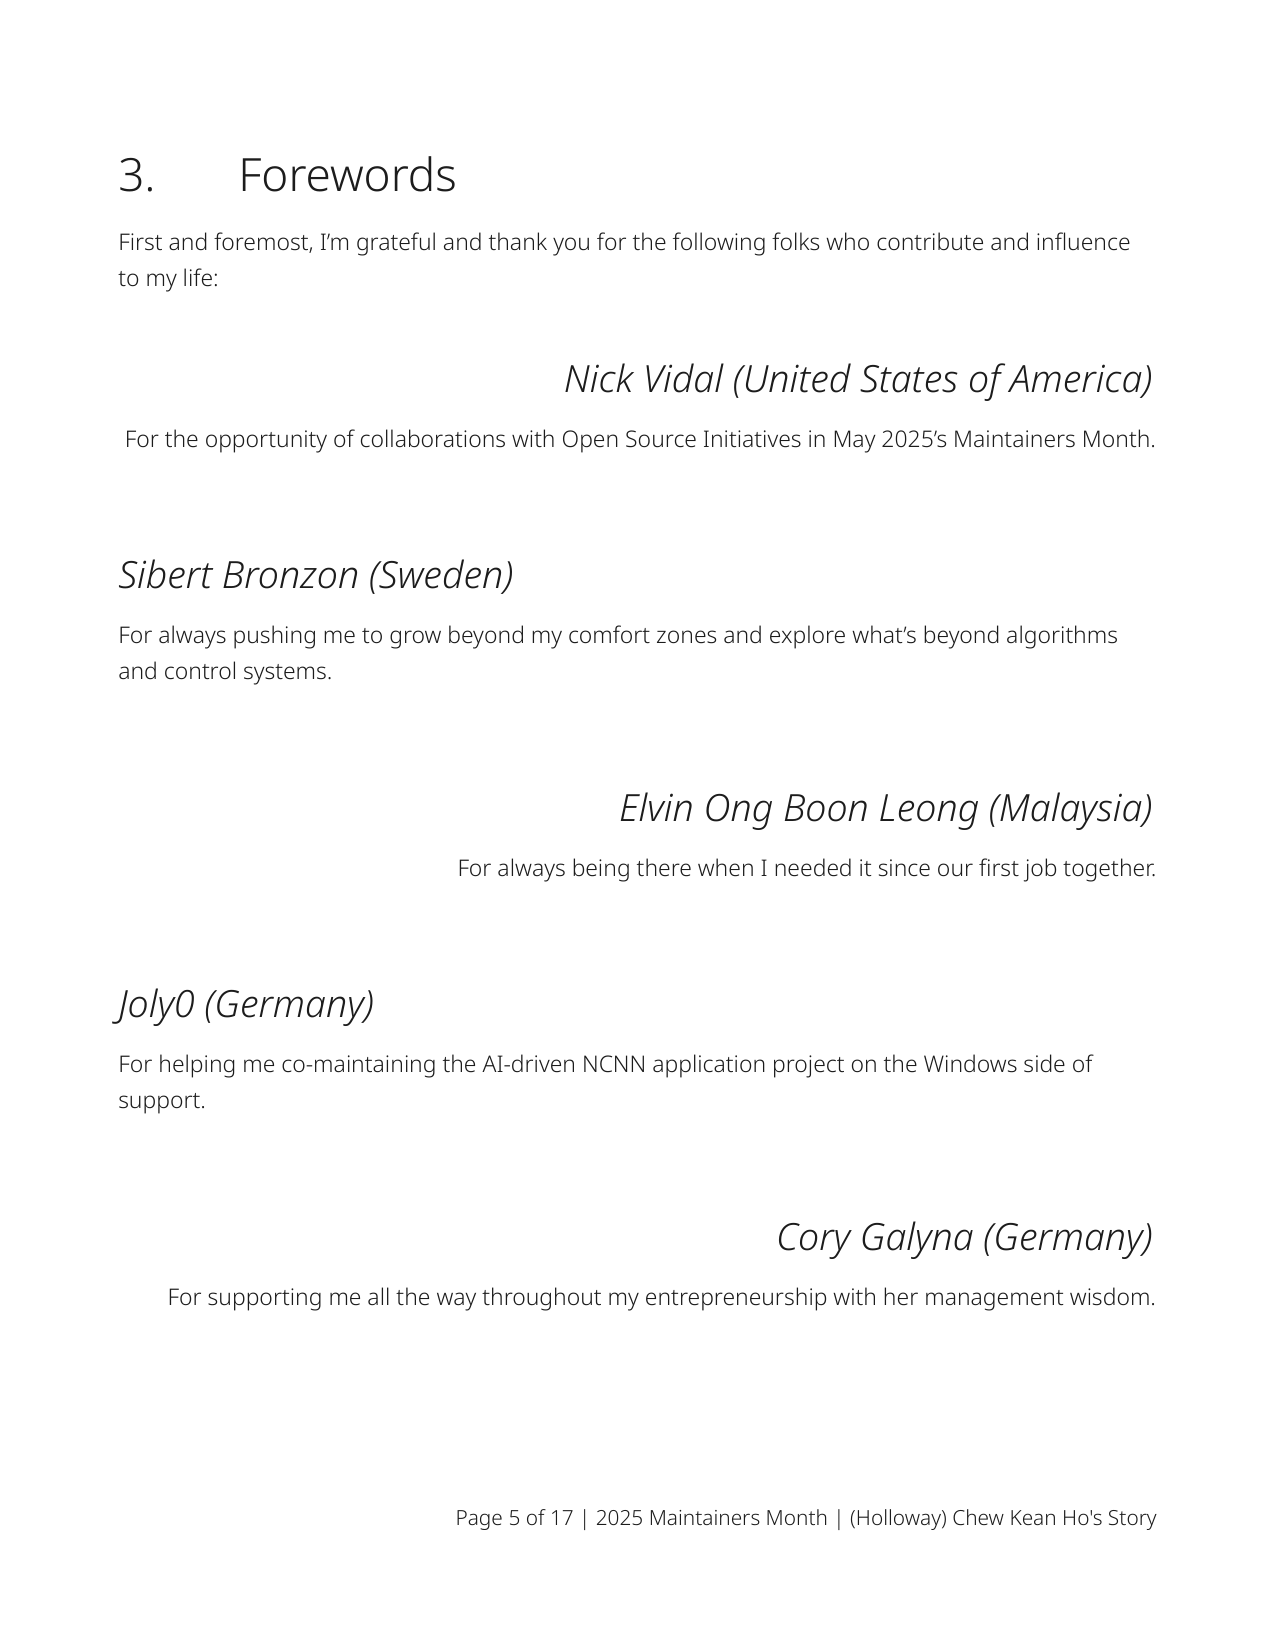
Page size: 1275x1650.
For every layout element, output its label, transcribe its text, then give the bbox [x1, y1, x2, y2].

text For helping me co-maintaining the AI-driven NCNN application project on the Windows side of support. [118, 1048, 1157, 1115]
subtitle Sibert Bronzon (Sweden) [118, 549, 1157, 600]
subtitle Forewords [118, 143, 1157, 205]
text First and foremost, I’m grateful and thank you for the following folks who contribute and influence to my life: [118, 226, 1157, 293]
text For always pushing me to grow beyond my comfort zones and explore what’s beyond algorithms and control systems. [118, 619, 1157, 686]
subtitle Nick Vidal (United States of America) [118, 352, 1157, 403]
subtitle Joly0 (Germany) [118, 977, 1157, 1028]
subtitle Cory Galyna (Germany) [118, 1210, 1157, 1261]
subtitle Elvin Ong Boon Leong (Malaysia) [118, 781, 1157, 832]
text For always being there when I needed it since our first job together. [118, 852, 1157, 883]
text For supporting me all the way throughout my entrepreneurship with her management wisdom. [118, 1281, 1157, 1312]
text For the opportunity of collaborations with Open Source Initiatives in May 2025’s Maintainers Month. [118, 423, 1157, 454]
